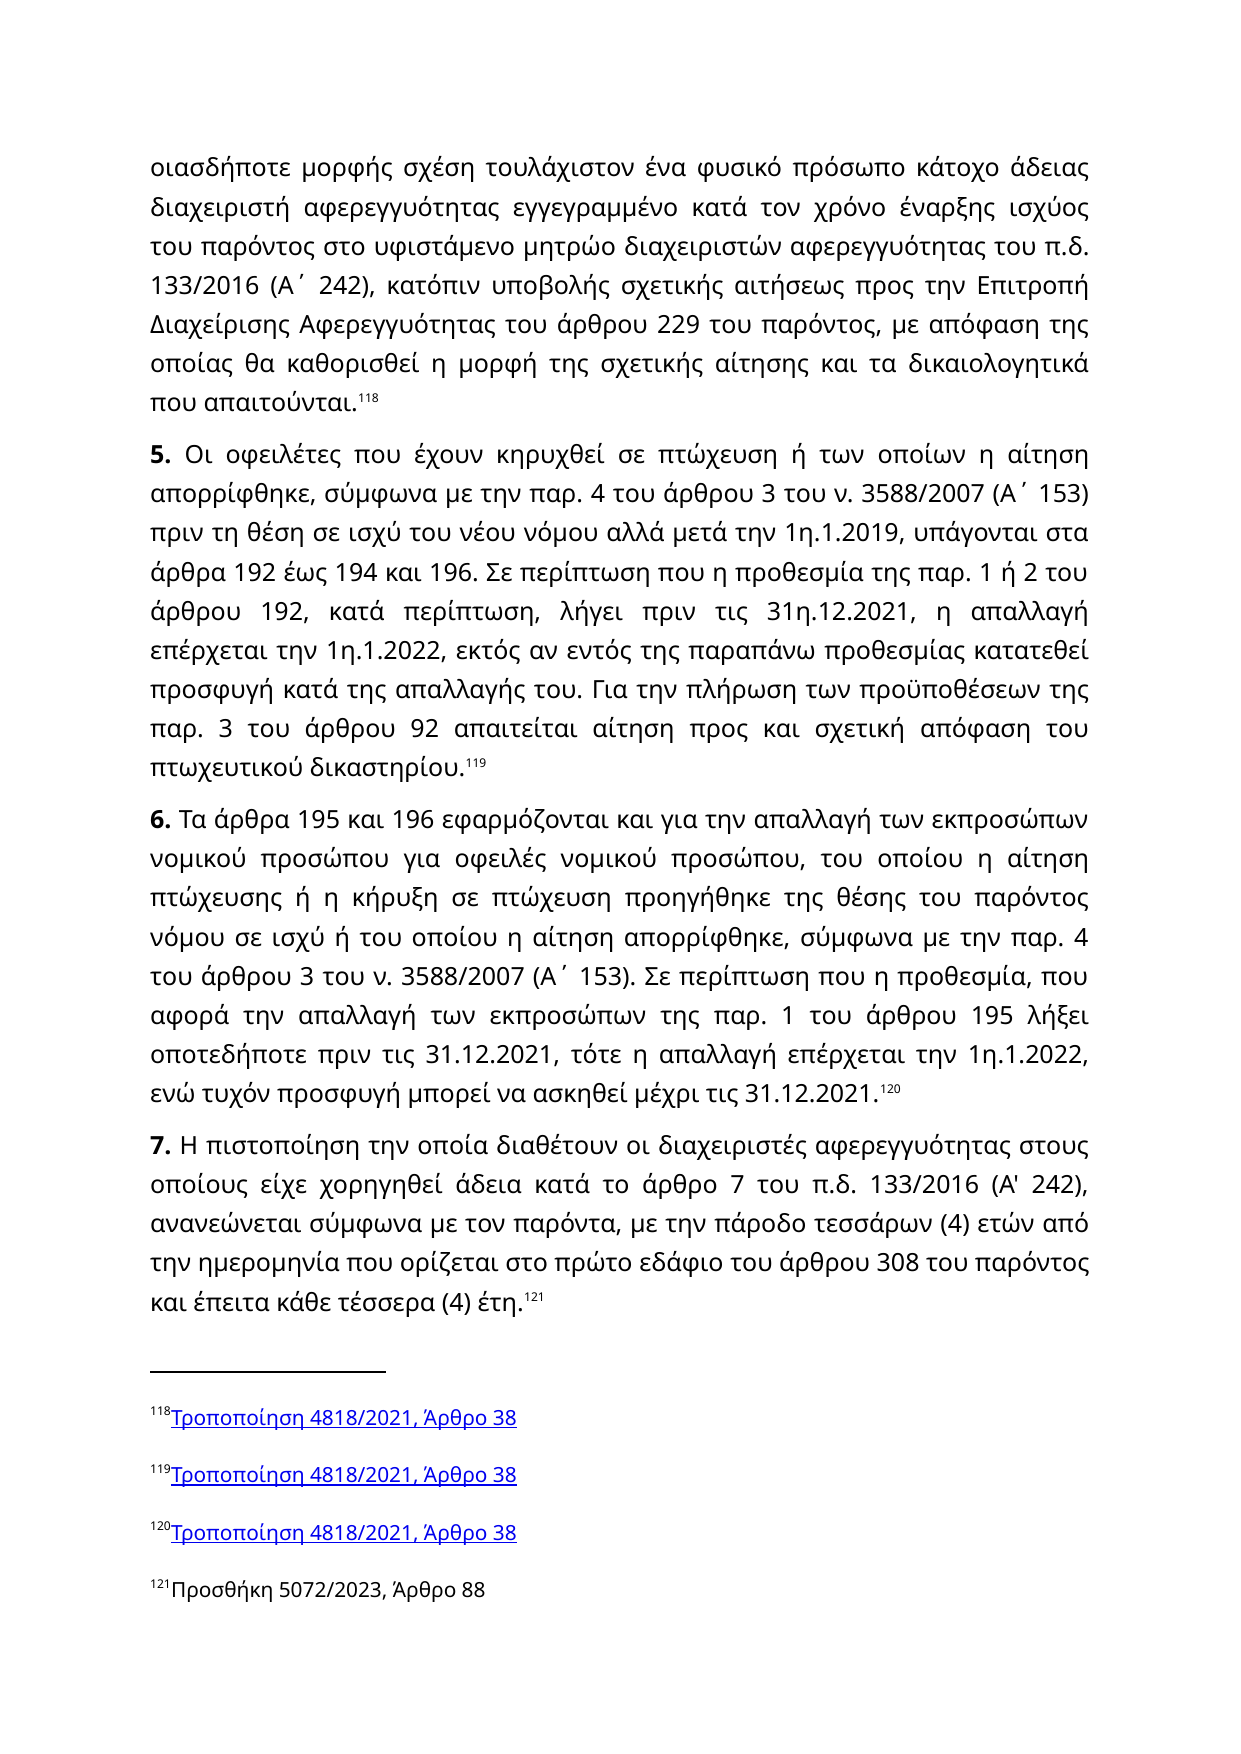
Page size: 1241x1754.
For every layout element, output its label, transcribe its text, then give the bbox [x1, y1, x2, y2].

text Τροποποίηση 4818/2021, Άρθρο 38 [150, 1518, 1090, 1546]
text 6. Τα άρθρα 195 και 196 εφαρμόζονται και για την απαλλαγή των εκπροσώπων νομικού προσώπου για οφειλές νομικού προσώπου, του οποίου η αίτηση πτώχευσης ή η κήρυξη σε πτώχευση προηγήθηκε της θέσης του παρόντος νόμου σε ισχύ ή του οποίου η αίτηση απορρίφθηκε, σύμφωνα με την παρ. 4 του άρθρου 3 του ν. 3588/2007 (Α΄ 153). Σε περίπτωση που η προθεσμία, που αφορά την απαλλαγή των εκπροσώπων της παρ. 1 του άρθρου 195 λήξει οποτεδήποτε πριν τις 31.12.2021, τότε η απαλλαγή επέρχεται την 1η.1.2022, ενώ τυχόν προσφυγή μπορεί να ασκηθεί μέχρι τις 31.12.2021. [150, 802, 1090, 1110]
text οιασδήποτε μορφής σχέση τουλάχιστον ένα φυσικό πρόσωπο κάτοχο άδειας διαχειριστή αφερεγγυότητας εγγεγραμμένο κατά τον χρόνο έναρξης ισχύος του παρόντος στο υφιστάμενο μητρώο διαχειριστών αφερεγγυότητας του π.δ. 133/2016 (Α΄ 242), κατόπιν υποβολής σχετικής αιτήσεως προς την Επιτροπή Διαχείρισης Αφερεγγυότητας του άρθρου 229 του παρόντος, με απόφαση της οποίας θα καθορισθεί η μορφή της σχετικής αίτησης και τα δικαιολογητικά που απαιτούνται. [150, 150, 1090, 419]
text Τροποποίηση 4818/2021, Άρθρο 38 [150, 1403, 1090, 1431]
text 7. Η πιστοποίηση την οποία διαθέτουν οι διαχειριστές αφερεγγυότητας στους οποίους είχε χορηγηθεί άδεια κατά το άρθρο 7 του π.δ. 133/2016 (Α' 242), ανανεώνεται σύμφωνα με τον παρόντα, με την πάροδο τεσσάρων (4) ετών από την ημερομηνία που ορίζεται στο πρώτο εδάφιο του άρθρου 308 του παρόντος και έπειτα κάθε τέσσερα (4) έτη. [150, 1127, 1090, 1318]
text Προσθήκη 5072/2023, Άρθρο 88 [150, 1576, 1090, 1604]
text Τροποποίηση 4818/2021, Άρθρο 38 [150, 1460, 1090, 1489]
text 5. Οι οφειλέτες που έχουν κηρυχθεί σε πτώχευση ή των οποίων η αίτηση απορρίφθηκε, σύμφωνα με την παρ. 4 του άρθρου 3 του ν. 3588/2007 (Α΄ 153) πριν τη θέση σε ισχύ του νέου νόμου αλλά μετά την 1η.1.2019, υπάγονται στα άρθρα 192 έως 194 και 196. Σε περίπτωση που η προθεσμία της παρ. 1 ή 2 του άρθρου 192, κατά περίπτωση, λήγει πριν τις 31η.12.2021, η απαλλαγή επέρχεται την 1η.1.2022, εκτός αν εντός της παραπάνω προθεσμίας κατατεθεί προσφυγή κατά της απαλλαγής του. Για την πλήρωση των προϋποθέσεων της παρ. 3 του άρθρου 92 απαιτείται αίτηση προς και σχετική απόφαση του πτωχευτικού δικαστηρίου. [150, 437, 1090, 784]
